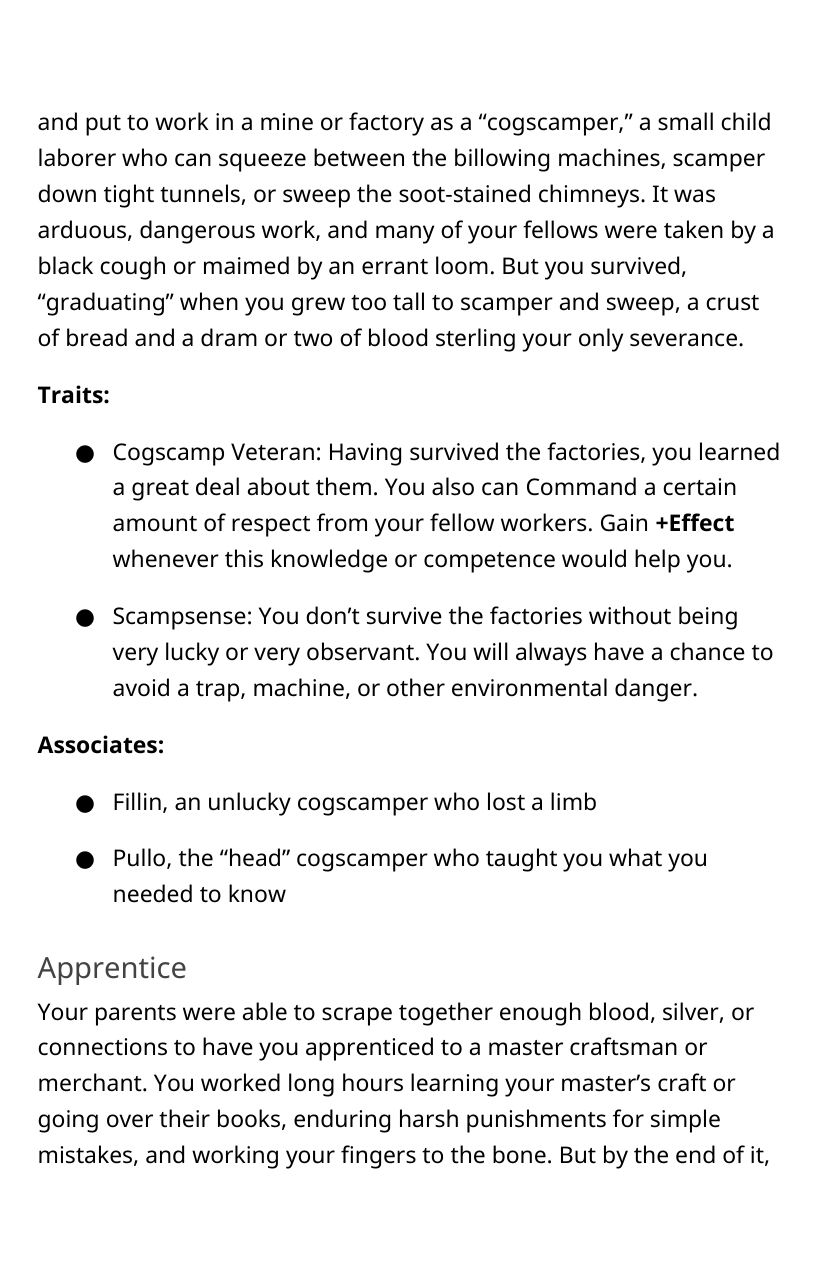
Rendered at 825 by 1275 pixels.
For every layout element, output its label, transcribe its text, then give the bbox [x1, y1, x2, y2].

text and put to work in a mine or factory as a “cogscamper,” a small child laborer who can squeeze between the billowing machines, scamper down tight tunnels, or sweep the soot-stained chimneys. It was arduous, dangerous work, and many of your fellows were taken by a black cough or maimed by an errant loom. But you survived, “graduating” when you grew too tall to scamper and sweep, a crust of bread and a dram or two of blood sterling your only severance. [37, 106, 787, 353]
list Pullo, the “head” cogscamper who taught you what you needed to know [75, 842, 787, 909]
list Scampsense: You don’t survive the factories without being very lucky or very observant. You will always have a chance to avoid a trap, machine, or other environmental danger. [75, 600, 787, 703]
list Fillin, an unlucky cogscamper who lost a limb [75, 785, 787, 817]
text Your parents were able to scrape together enough blood, silver, or connections to have you apprenticed to a master craftsman or merchant. You worked long hours learning your master’s craft or going over their books, enduring harsh punishments for simple mistakes, and working your fingers to the bone. But by the end of it, [37, 995, 787, 1170]
text Associates: [37, 729, 787, 760]
text Traits: [37, 379, 787, 410]
list Cogscamp Veteran: Having survived the factories, you learned a great deal about them. You also can Command a certain amount of respect from your fellow workers. Gain +Effect whenever this knowledge or competence would help you. [75, 435, 787, 574]
subtitle Apprentice [37, 947, 787, 987]
